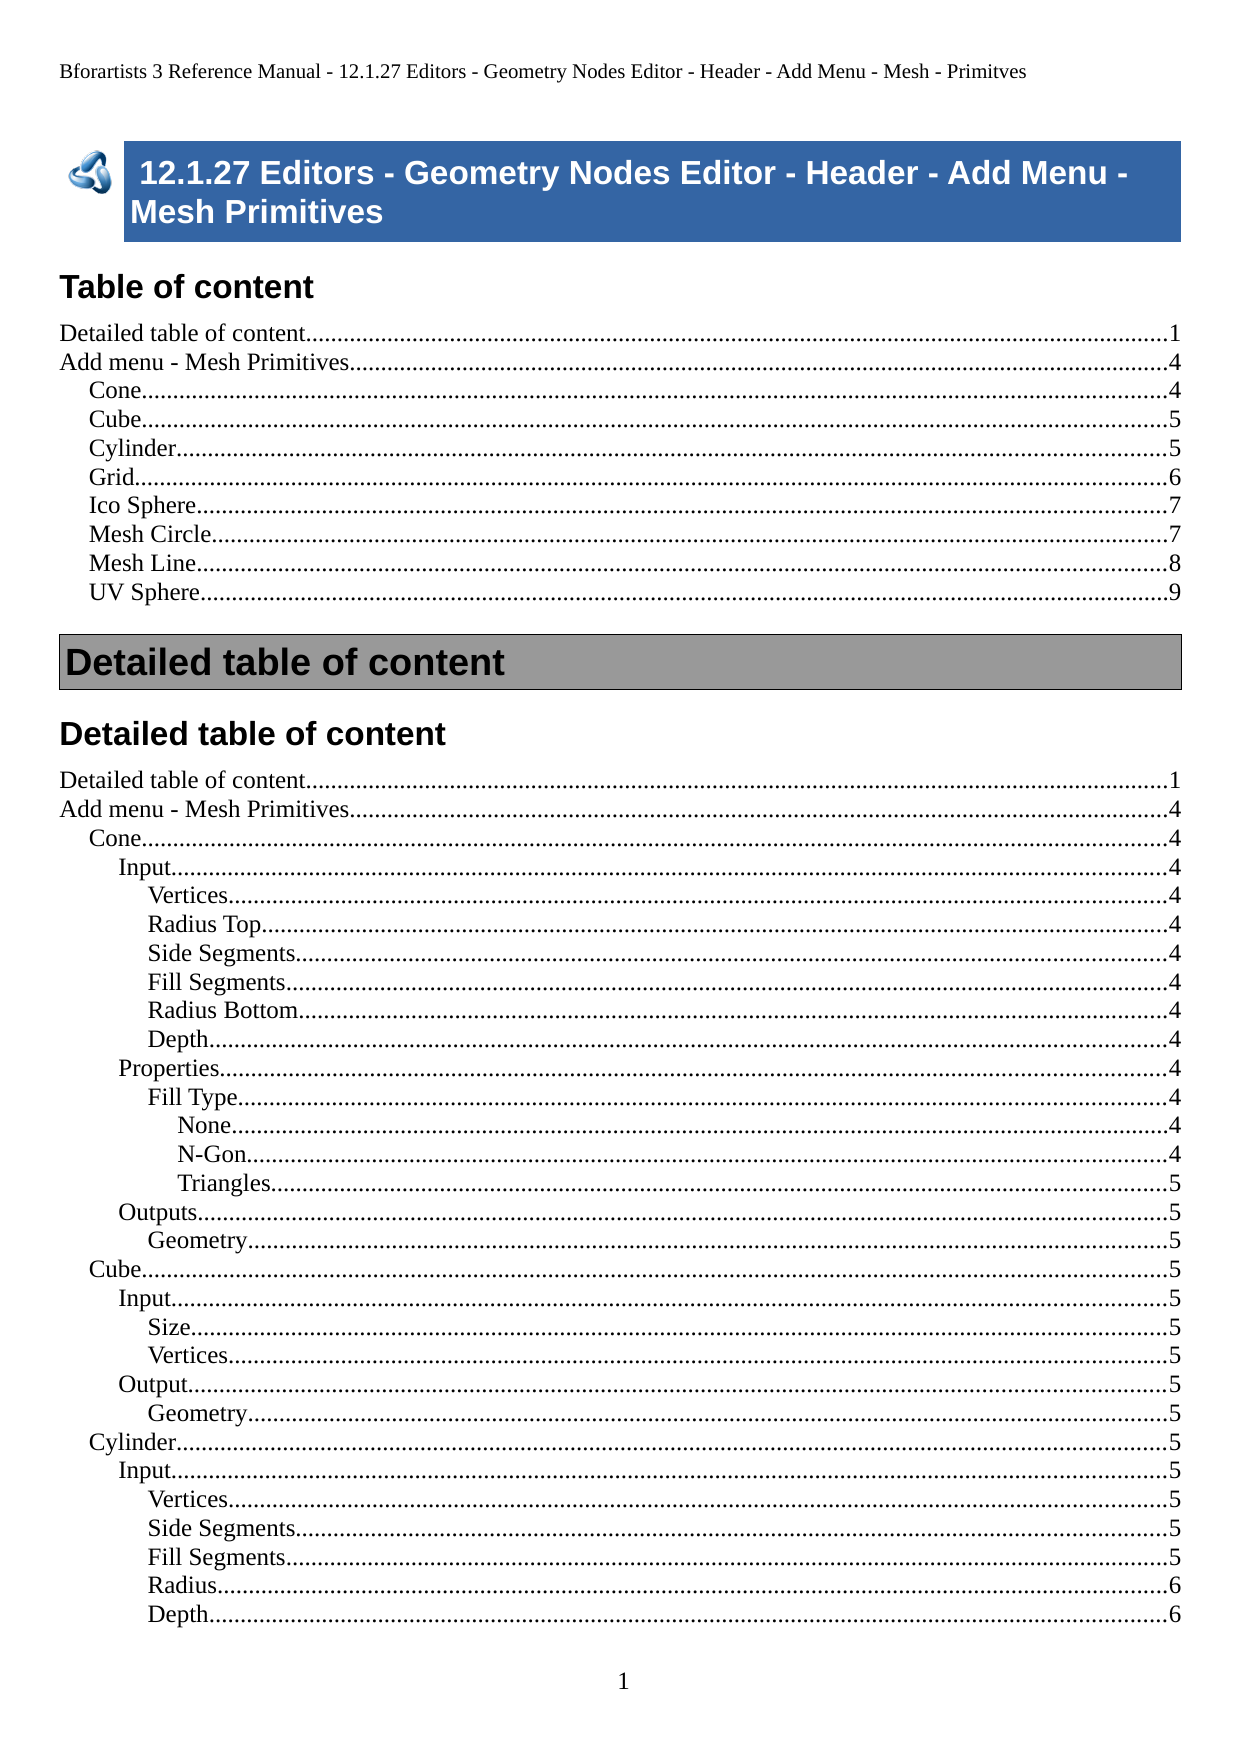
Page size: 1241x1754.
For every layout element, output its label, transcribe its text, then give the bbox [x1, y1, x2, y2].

text Fill Type 4 [147, 1082, 1181, 1110]
table_header [59, 141, 124, 242]
text Cone 4 [88, 823, 1181, 852]
text Vertices 4 [147, 880, 1181, 909]
text Input 4 [118, 852, 1181, 880]
text Properties 4 [118, 1053, 1181, 1082]
text Ico Sphere 7 [88, 490, 1181, 519]
text Cube 5 [88, 1254, 1181, 1283]
text Input 5 [118, 1455, 1181, 1484]
text Input 5 [118, 1283, 1181, 1312]
text Radius Bottom 4 [147, 995, 1181, 1024]
text Geometry 5 [147, 1225, 1181, 1254]
text Side Segments 4 [147, 938, 1181, 967]
text Cylinder 5 [88, 1427, 1181, 1455]
text Radius Top 4 [147, 909, 1181, 938]
table_header 12.1.27 Editors - Geometry Nodes Editor - Header - Add Menu - Mesh Primitives [124, 141, 1181, 242]
text Triangles 5 [177, 1168, 1181, 1197]
text Detailed table of content 1 [59, 765, 1181, 794]
picture [65, 147, 114, 197]
text Output 5 [118, 1369, 1181, 1398]
table_header Detailed table of content [60, 635, 1181, 689]
text Mesh Line 8 [88, 548, 1181, 577]
text Add menu - Mesh Primitives 4 [59, 347, 1181, 375]
text Depth 6 [147, 1599, 1181, 1628]
text Depth 4 [147, 1024, 1181, 1053]
text Radius 6 [147, 1570, 1181, 1599]
subtitle Table of content [59, 267, 1181, 305]
text Cone 4 [88, 375, 1181, 404]
text Add menu - Mesh Primitives 4 [59, 794, 1181, 823]
text None 4 [177, 1110, 1181, 1139]
text Fill Segments 4 [147, 967, 1181, 995]
subtitle Detailed table of content [59, 714, 1181, 753]
text Vertices 5 [147, 1484, 1181, 1513]
text Detailed table of content 1 [59, 318, 1181, 347]
text N-Gon 4 [177, 1139, 1181, 1168]
text Mesh Circle 7 [88, 519, 1181, 548]
text Outputs 5 [118, 1197, 1181, 1225]
text Cylinder 5 [88, 433, 1181, 462]
text Grid 6 [88, 462, 1181, 490]
text Geometry 5 [147, 1398, 1181, 1427]
text Side Segments 5 [147, 1513, 1181, 1542]
text UV Sphere 9 [88, 577, 1181, 605]
text Vertices 5 [147, 1340, 1181, 1369]
text Cube 5 [88, 404, 1181, 433]
text Fill Segments 5 [147, 1542, 1181, 1570]
text Size 5 [147, 1312, 1181, 1340]
